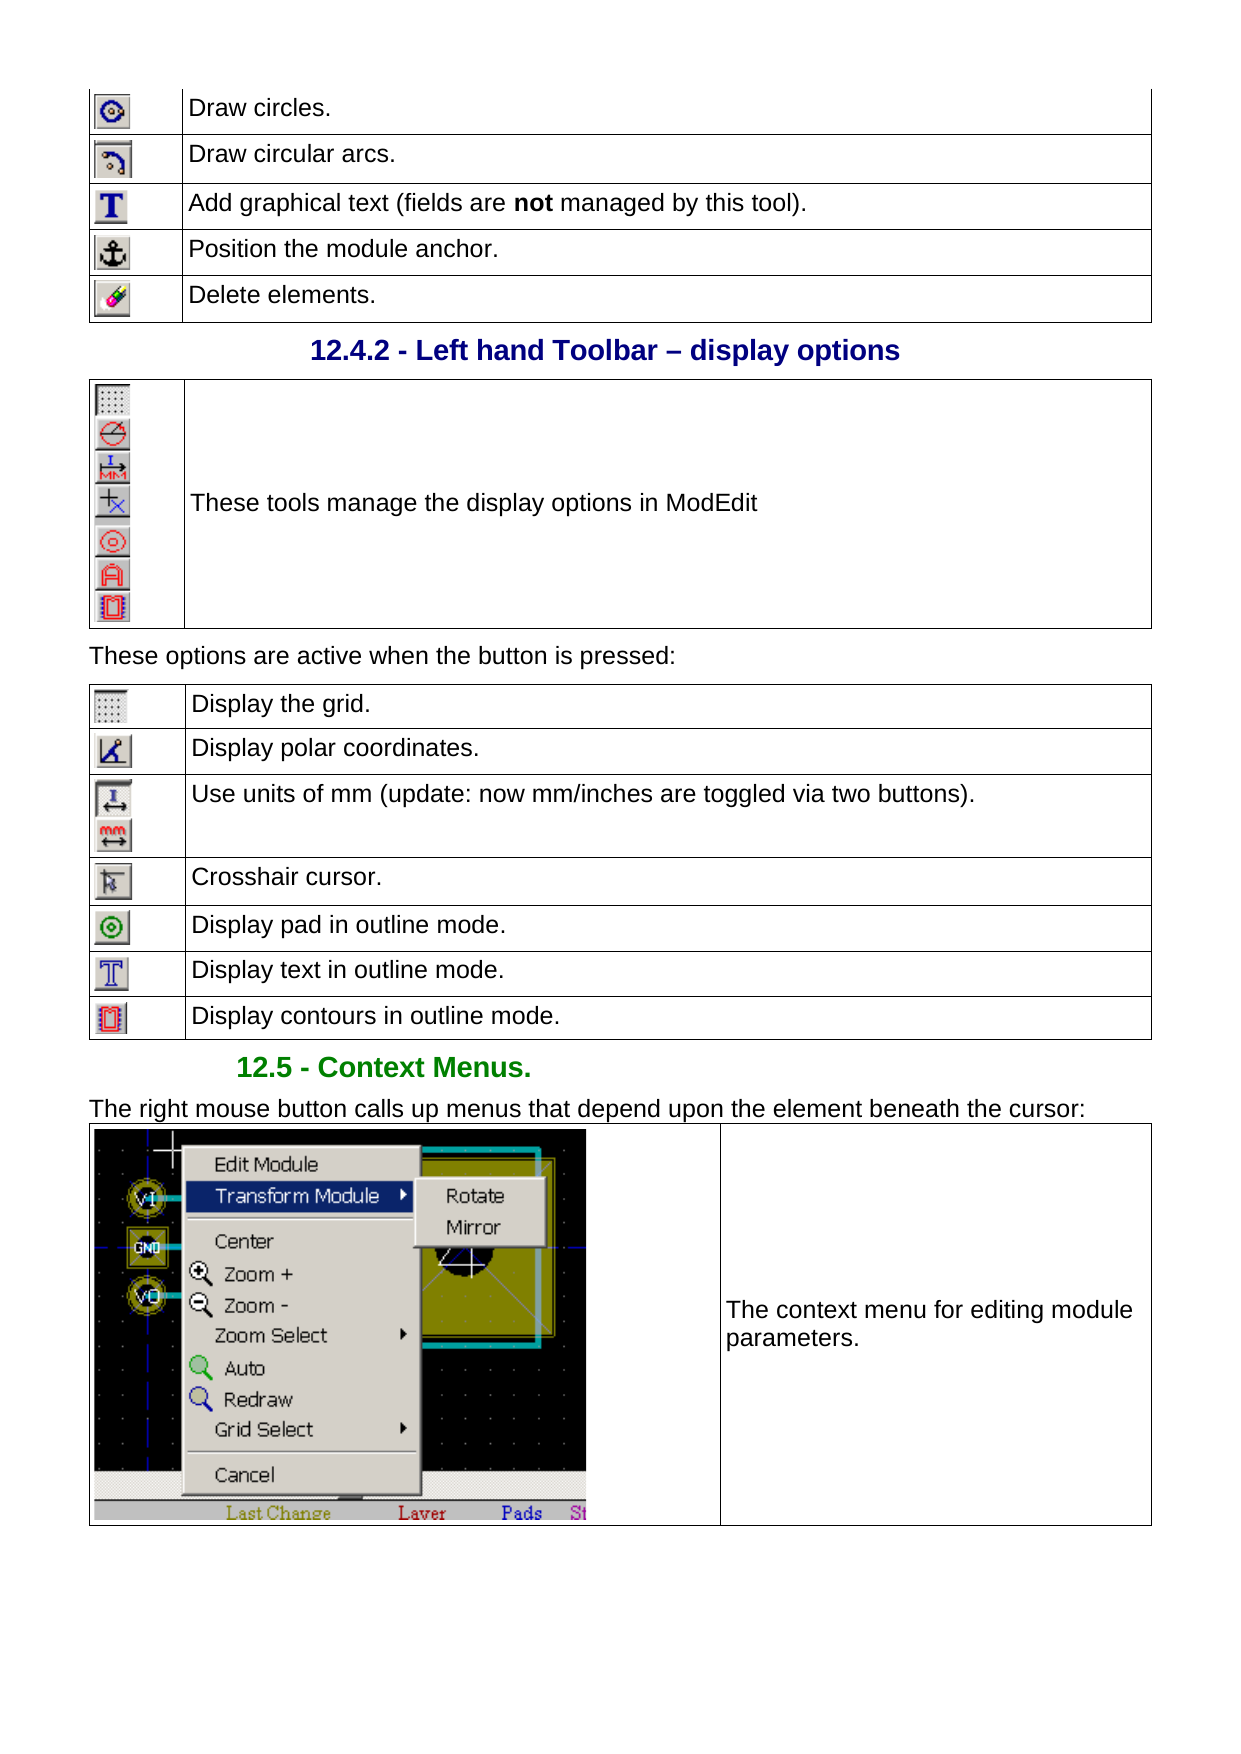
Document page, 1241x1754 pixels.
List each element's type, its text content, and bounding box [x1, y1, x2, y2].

table_cell Position the module anchor. [183, 230, 1151, 275]
table_cell Draw circular arcs. [183, 135, 1151, 183]
table_cell [90, 135, 182, 183]
picture [94, 779, 133, 852]
table_cell [90, 230, 182, 275]
table_cell Display polar coordinates. [186, 729, 1151, 774]
table_cell [90, 997, 185, 1039]
table_header These tools manage the display options in ModEdit [185, 380, 1151, 628]
picture [94, 189, 128, 224]
table_header The context menu for editing module parameters. [721, 1124, 1151, 1525]
table_cell [90, 276, 182, 322]
table_cell Use units of mm (update: now mm/inches are toggled via two buttons). [186, 775, 1151, 857]
table_cell Draw circles. [183, 89, 1151, 134]
table_header [90, 380, 184, 628]
table_header [90, 1124, 720, 1525]
table_cell Delete elements. [183, 276, 1151, 322]
picture [94, 235, 131, 270]
picture [94, 140, 133, 178]
picture [94, 94, 131, 129]
picture [94, 910, 131, 945]
table_cell [90, 89, 182, 134]
text These options are active when the button is pressed: [88, 642, 1152, 670]
picture [94, 863, 133, 900]
picture [94, 280, 131, 317]
table_header [90, 685, 185, 728]
subtitle Context Menus. [162, 1051, 1152, 1083]
table_header Display the grid. [186, 685, 1151, 728]
table_cell [90, 906, 185, 951]
picture [94, 956, 129, 991]
table_cell Display text in outline mode. [186, 952, 1151, 996]
table_cell Display pad in outline mode. [186, 906, 1151, 951]
table_cell [90, 775, 185, 857]
table_cell Crosshair cursor. [186, 858, 1151, 905]
text The right mouse button calls up menus that depend upon the element beneath the cursor: [88, 1095, 1152, 1123]
table_cell Add graphical text (fields are not managed by this tool). [183, 184, 1151, 229]
table_cell Display contours in outline mode. [186, 997, 1151, 1039]
picture [94, 733, 133, 768]
table_cell [90, 184, 182, 229]
table_cell [90, 952, 185, 996]
subtitle Left hand Toolbar – display options [236, 334, 1152, 367]
picture [94, 1129, 587, 1520]
table_cell [90, 729, 185, 774]
table_cell [90, 858, 185, 905]
